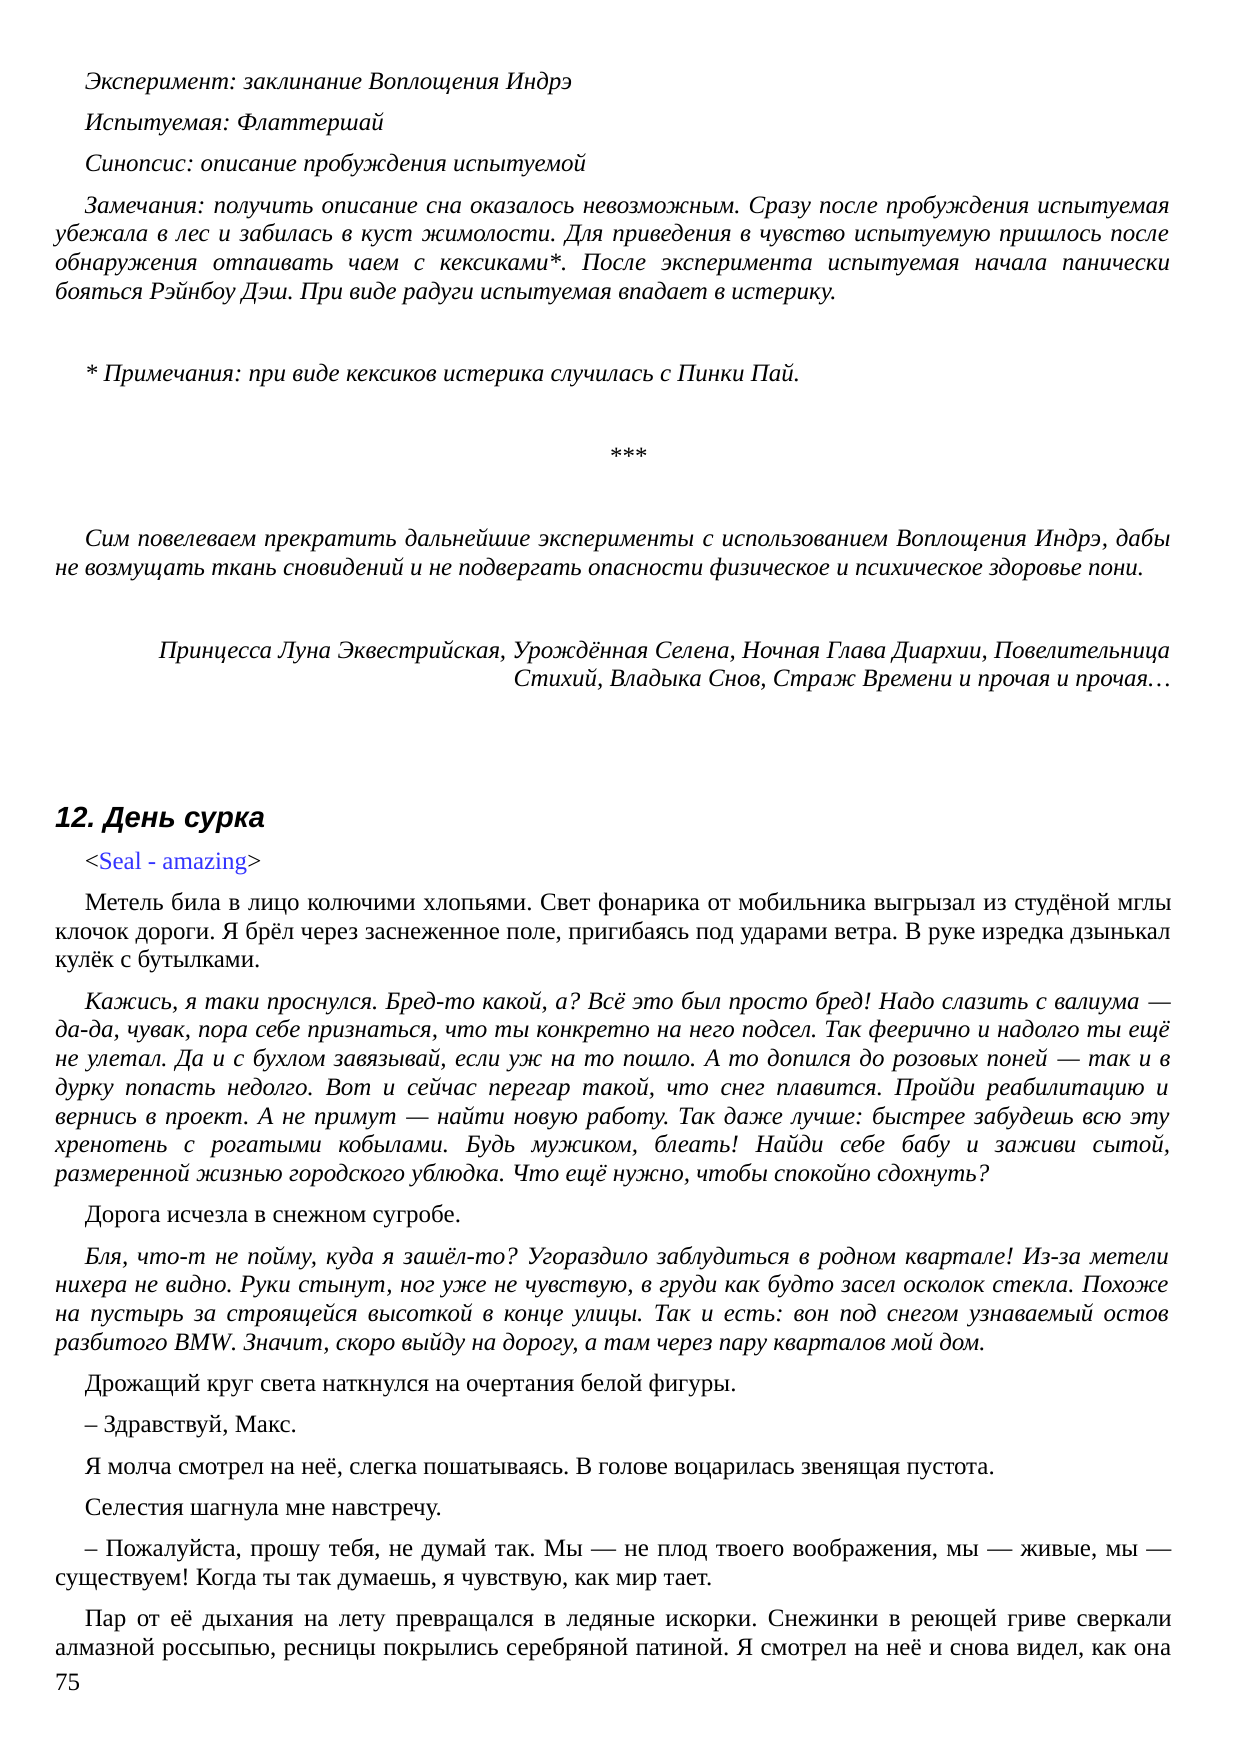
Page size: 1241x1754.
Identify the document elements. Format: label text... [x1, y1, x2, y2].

text * Примечания: при виде кексиков истерика случилась с Пинки Пай. [55, 358, 1173, 387]
text Дрожащий круг света наткнулся на очертания белой фигуры. [55, 1368, 1173, 1397]
text Замечания: получить описание сна оказалось невозможным. Сразу после пробуждения испытуемая убежала в лес и забилась в куст жимолости. Для приведения в чувство испытуемую пришлось после обнаружения отпаивать чаем с кексиками*. После эксперимента испытуемая начала панически бояться Рэйнбоу Дэш. При виде радуги испытуемая впадает в истерику. [55, 190, 1173, 305]
text Метель била в лицо колючими хлопьями. Свет фонарика от мобильника выгрызал из студёной мглы клочок дороги. Я брёл через заснеженное поле, пригибаясь под ударами ветра. В руке изредка дзынькал кулёк с бутылками. [55, 887, 1173, 973]
text <Seal - amazing> [55, 846, 1173, 874]
text – Пожалуйста, прошу тебя, не думай так. Мы — не плод твоего воображения, мы — живые, мы — существуем! Когда ты так думаешь, я чувствую, как мир тает. [55, 1533, 1173, 1591]
text Пар от её дыхания на лету превращался в ледяные искорки. Снежинки в реющей гриве сверкали алмазной россыпью, ресницы покрылись серебряной патиной. Я смотрел на неё и снова видел, как она [55, 1603, 1173, 1661]
text Синопсис: описание пробуждения испытуемой [55, 148, 1173, 177]
text *** [55, 441, 1173, 470]
text Дорога исчезла в снежном сугробе. [55, 1199, 1173, 1228]
text Кажись, я таки проснулся. Бред-то какой, а? Всё это был просто бред! Надо слазить с валиума — да-да, чувак, пора себе признаться, что ты конкретно на него подсел. Так феерично и надолго ты ещё не улетал. Да и с бухлом завязывай, если уж на то пошло. А то допился до розовых поней — так и в дурку попасть недолго. Вот и сейчас перегар такой, что снег плавится. Пройди реабилитацию и вернись в проект. А не примут — найти новую работу. Так даже лучше: быстрее забудешь всю эту хренотень с рогатыми кобылами. Будь мужиком, блеать! Найди себе бабу и заживи сытой, размеренной жизнью городского ублюдка. Что ещё нужно, чтобы спокойно сдохнуть? [55, 986, 1173, 1187]
subtitle 12. День сурка [55, 800, 1173, 833]
text Эксперимент: заклинание Воплощения Индрэ [55, 66, 1173, 95]
text Принцесса Луна Эквестрийская, Урождённая Селена, Ночная Глава Диархии, Повелительница Стихий, Владыка Снов, Страж Времени и прочая и прочая… [55, 635, 1173, 692]
text Я молча смотрел на неё, слегка пошатываясь. В голове воцарилась звенящая пустота. [55, 1451, 1173, 1479]
text Сим повелеваем прекратить дальнейшие эксперименты с использованием Воплощения Индрэ, дабы не возмущать ткань сновидений и не подвергать опасности физическое и психическое здоровье пони. [55, 523, 1173, 581]
text Бля, что-т не пойму, куда я зашёл-то? Угораздило заблудиться в родном квартале! Из-за метели нихера не видно. Руки стынут, ног уже не чувствую, в груди как будто засел осколок стекла. Похоже на пустырь за строящейся высоткой в конце улицы. Так и есть: вон под снегом узнаваемый остов разбитого BMW. Значит, скоро выйду на дорогу, а там через пару кварталов мой дом. [55, 1241, 1173, 1356]
text Селестия шагнула мне навстречу. [55, 1492, 1173, 1521]
text Испытуемая: Флаттершай [55, 107, 1173, 136]
text – Здравствуй, Макс. [55, 1409, 1173, 1438]
